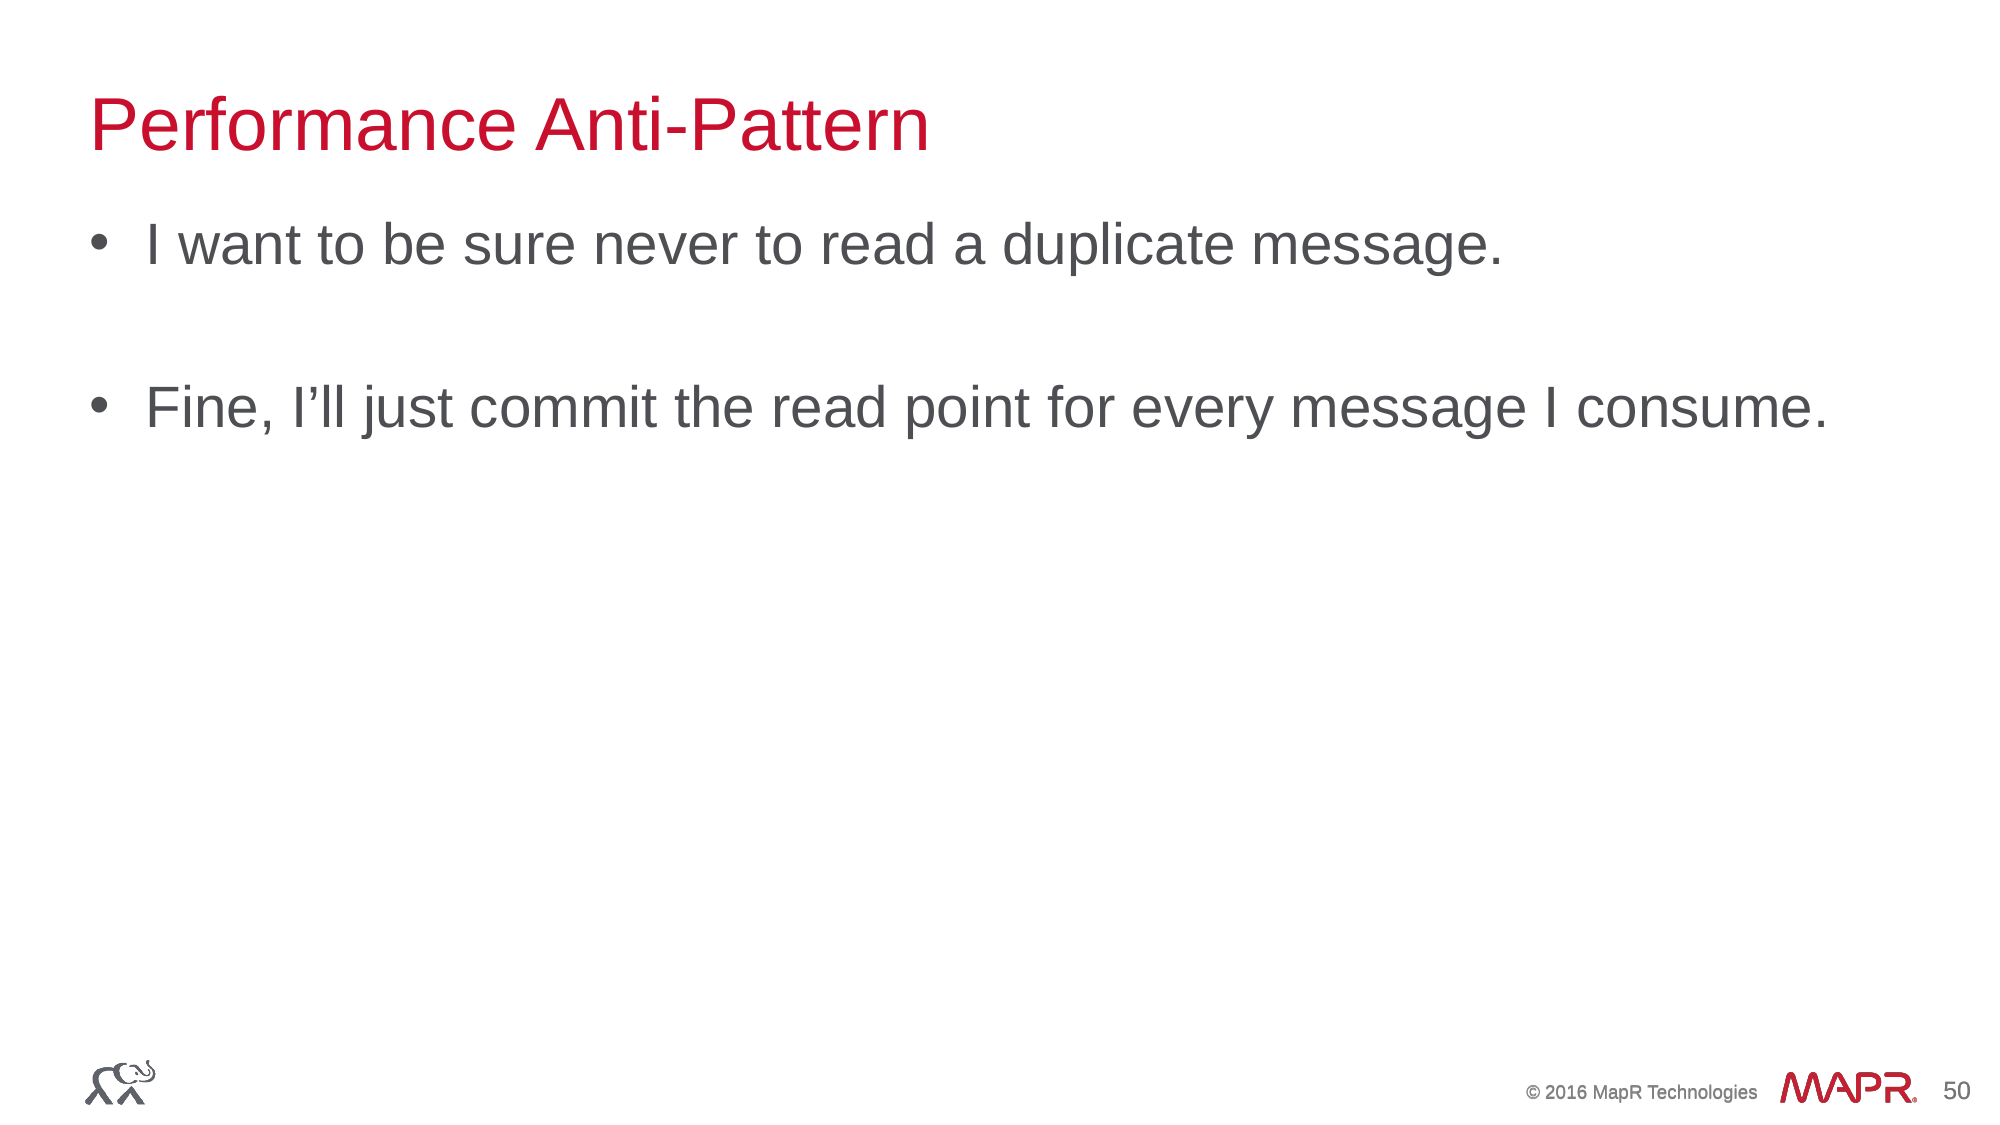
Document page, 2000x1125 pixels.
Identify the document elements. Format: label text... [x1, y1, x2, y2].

title Performance Anti-Pattern [69, 45, 1869, 196]
list I want to be sure never to read a duplicate message. Fine, I’ll just commit the read point for every message I consume. [69, 196, 1869, 1005]
picture [75, 1038, 167, 1125]
